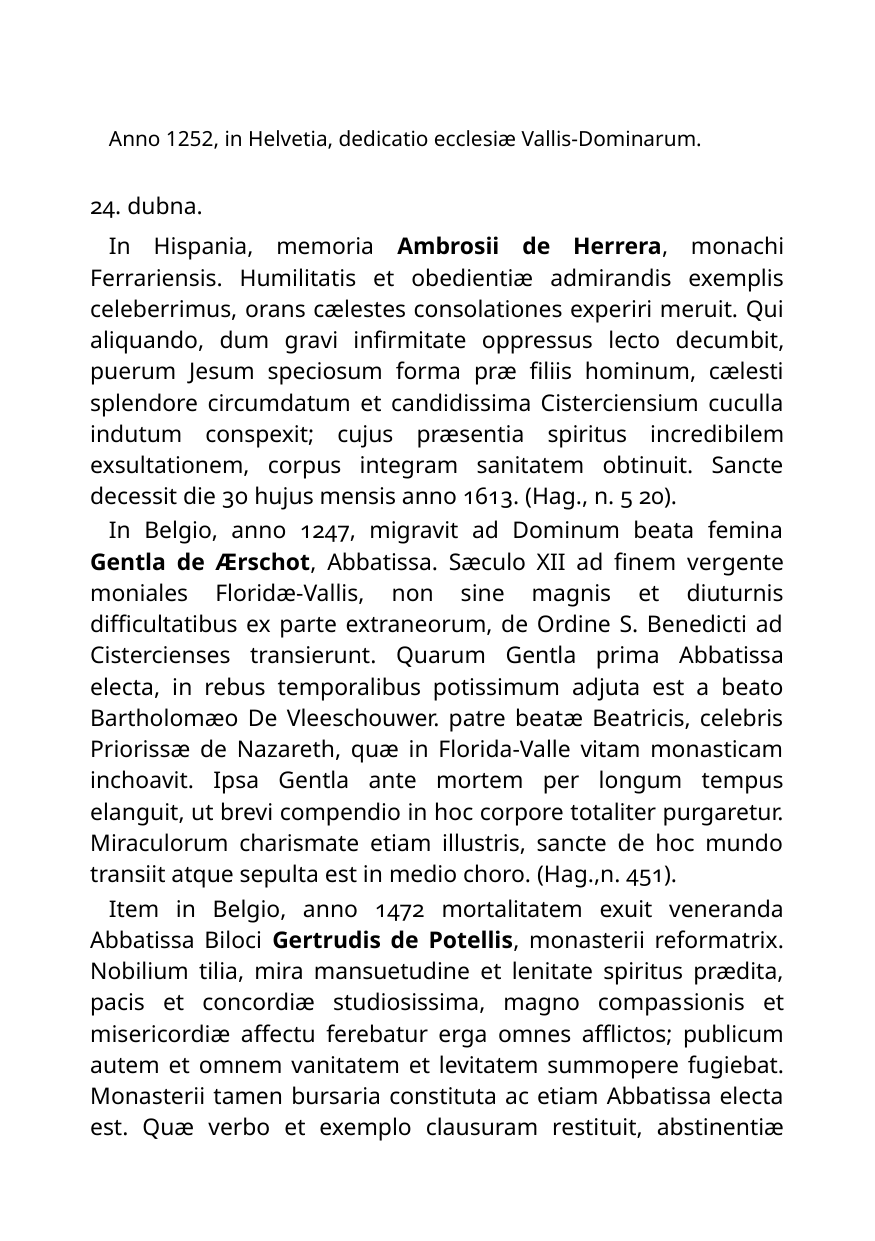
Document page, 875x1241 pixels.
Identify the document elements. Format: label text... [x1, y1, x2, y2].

text Anno 1252, in Helvetia, dedicatio ecclesiæ Vallis-Dominarum. [90, 124, 784, 153]
text In Belgio, anno 1247, migravit ad Dominum beata femina Gentla de Ærschot, Abbatissa. Sæculo XII ad finem ver­gente moniales Floridæ-Vallis, non sine magnis et diuturnis difficultatibus ex parte extraneorum, de Ordine S. Benedicti ad Cistercienses transierunt. Quarum Gentla prima Abbatissa electa, in rebus temporalibus potissimum adjuta est a beato Bartholomæo De Vleeschouwer. patre beatæ Beatricis, celebris Priorissæ de Nazareth, quæ in Florida-Valle vitam monasticam inchoavit. Ipsa Gentla ante mortem per longum tempus elanguit, ut brevi compendio in hoc corpore totaliter purgaretur. Miraculorum charismate etiam illustris, sancte de hoc mundo transiit atque sepulta est in medio choro. (Hag.,n. 451). [90, 514, 784, 889]
text Item in Belgio, anno 1472 mortalitatem exuit veneranda Abbatissa Biloci Gertrudis de Potellis, monasterii reformatrix. Nobilium tilia, mira mansuetudine et lenitate spiritus prædita, pacis et concordiæ studiosissima, magno compas­sionis et misericordiæ affectu ferebatur erga omnes afflictos; publicum autem et omnem vanitatem et levitatem summo­pere fugiebat. Monasterii tamen bursaria constituta ac etiam Abbatissa electa est. Quæ verbo et exemplo clausuram resti­tuit, abstinentiæ [90, 892, 784, 1142]
text In Hispania, memoria Ambrosii de Herrera, monachi Ferrariensis. Humilitatis et obedientiæ admirandis exemplis celeberrimus, orans cælestes consolationes experiri meruit. Qui aliquando, dum gravi infirmitate oppressus lecto decum­bit, puerum Jesum speciosum forma præ filiis hominum, cælesti splendore circumdatum et candidissima Cisterciensium cuculla indutum conspexit; cujus præsentia spiritus incredi­bilem exsultationem, corpus integram sanitatem obtinuit. Sancte decessit die 3o hujus mensis anno 1613. (Hag., n. 5 20). [90, 230, 784, 511]
text 24. dubna. [90, 190, 784, 221]
